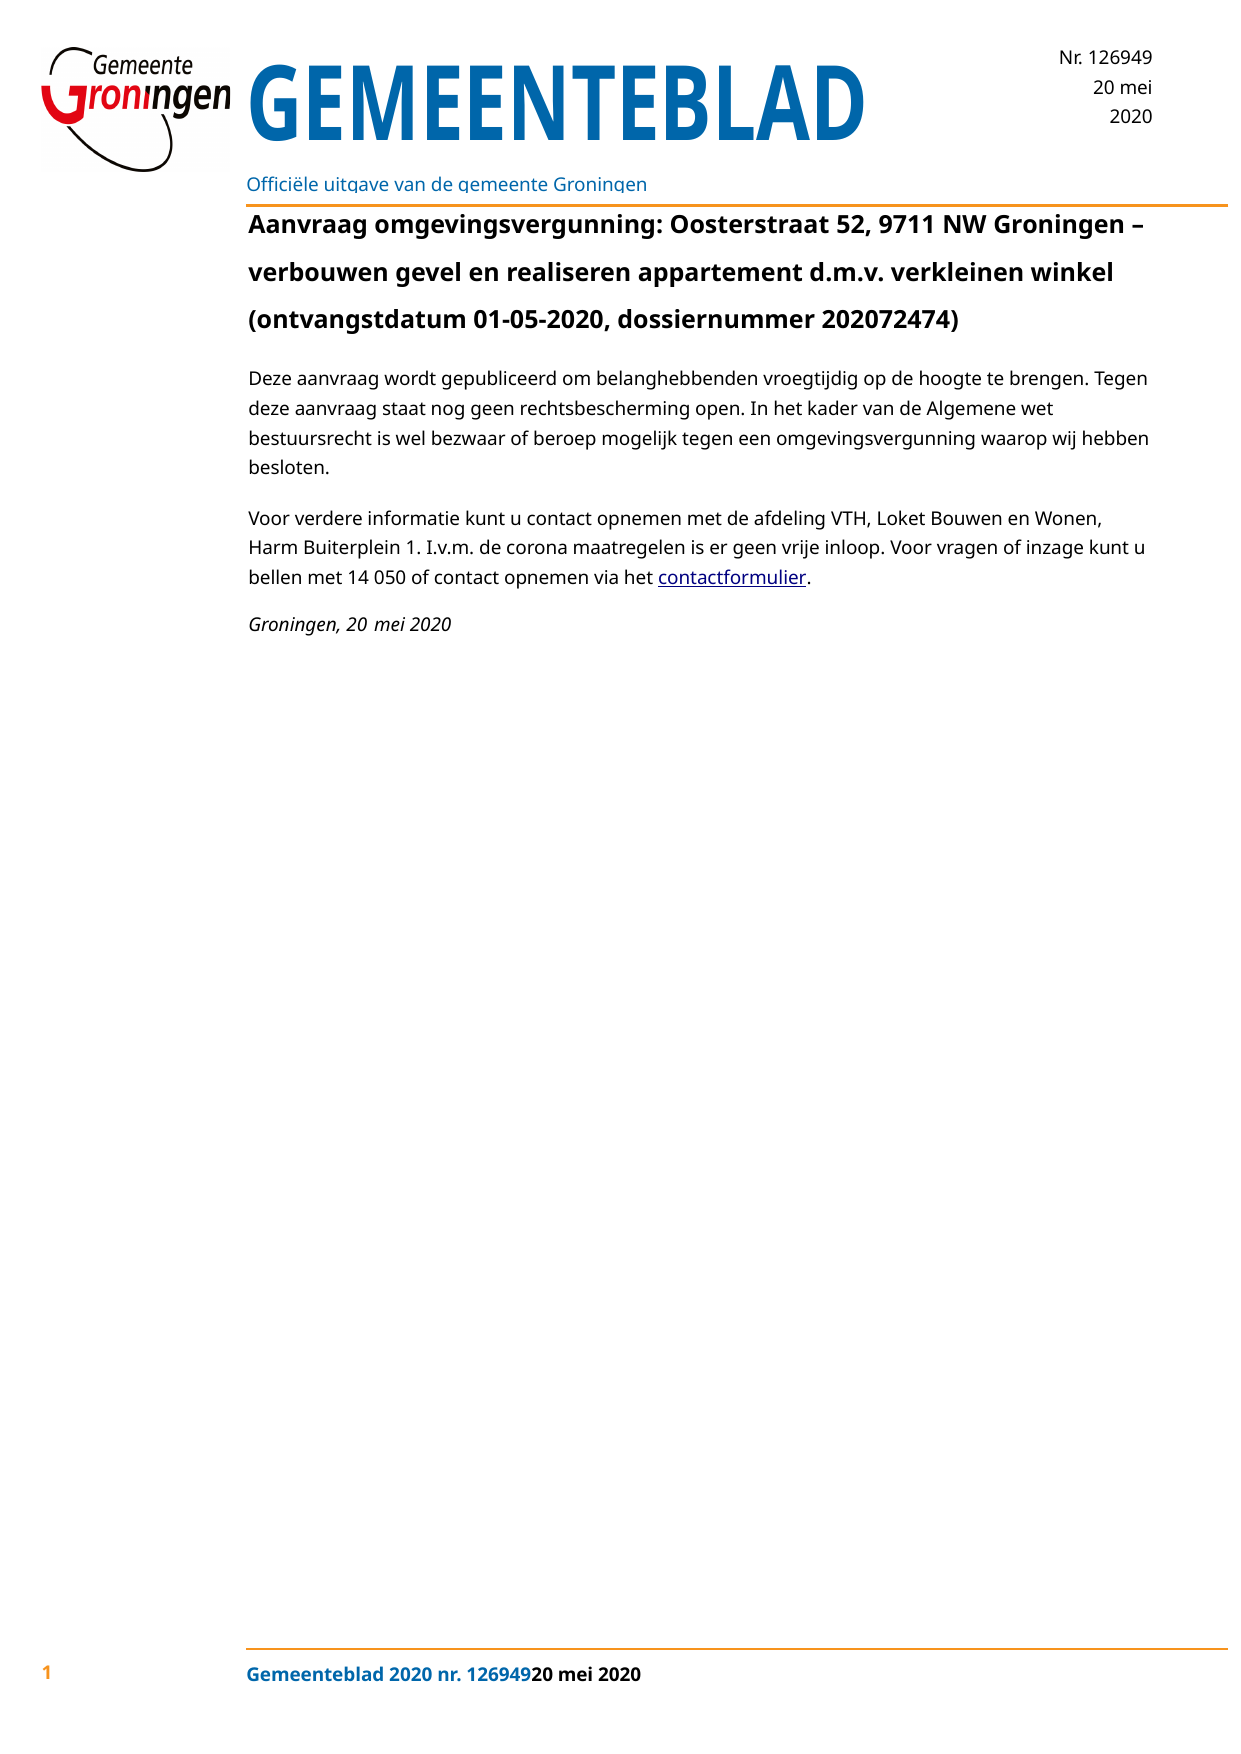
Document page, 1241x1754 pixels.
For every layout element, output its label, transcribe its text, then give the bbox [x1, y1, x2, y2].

text Deze aanvraag wordt gepubliceerd om belanghebbenden vroegtijdig op de hoogte te brengen. Tegen deze aanvraag staat nog geen rechtsbescherming open. In het kader van de Algemene wet bestuursrecht is wel bezwaar of beroep mogelijk tegen een omgevingsvergunning waarop wij hebben besloten. [248, 366, 1152, 480]
text Aanvraag omgevingsvergunning: Oosterstraat 52, 9711 NW Groningen – verbouwen gevel en realiseren appartement d.m.v. verkleinen winkel (ontvangstdatum 01-05-2020, dossiernummer 202072474) [248, 207, 1152, 336]
text Voor verdere informatie kunt u contact opnemen met de afdeling VTH, Loket Bouwen en Wonen, Harm Buiterplein 1. I.v.m. de corona maatregelen is er geen vrije inloop. Voor vragen of inzage kunt u bellen met 14 050 of contact opnemen via het contactformulier. [248, 505, 1152, 589]
text Groningen, 20 mei 2020 [248, 612, 1152, 637]
picture [41, 47, 231, 172]
